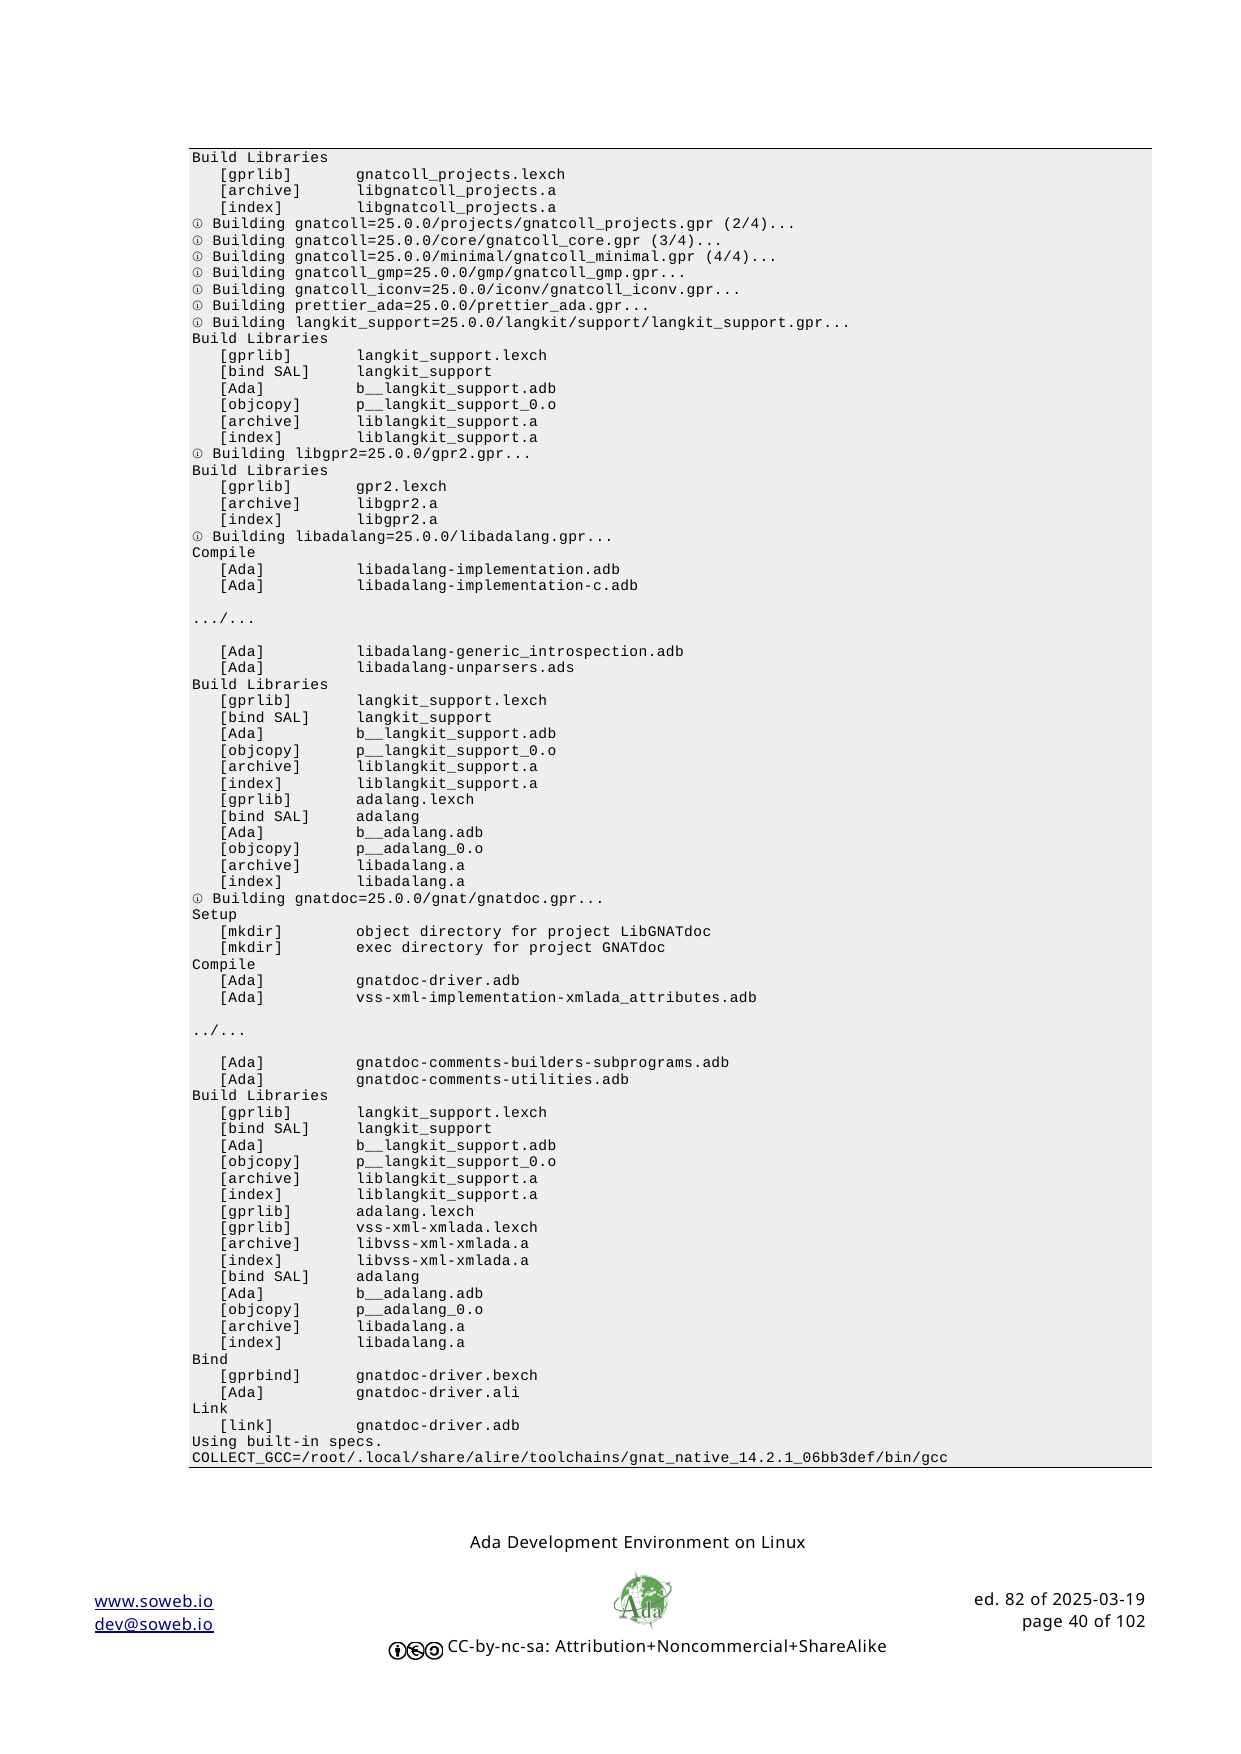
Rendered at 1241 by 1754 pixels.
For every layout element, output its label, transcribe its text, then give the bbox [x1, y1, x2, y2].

list [index] libgpr2.a [189, 510, 1152, 526]
list [objcopy] p__adalang_0.o [189, 1300, 1152, 1316]
list Build Libraries [189, 149, 1152, 164]
list [gprlib] gnatcoll_projects.lexch [189, 164, 1152, 181]
list [Ada] libadalang-implementation-c.adb [189, 576, 1152, 592]
list [Ada] gnatdoc-comments-utilities.adb [189, 1069, 1152, 1086]
list ../... [189, 1003, 1152, 1053]
list [index] liblangkit_support.a [189, 1184, 1152, 1201]
list ⓘ Building prettier_ada=25.0.0/prettier_ada.gpr... [189, 296, 1152, 312]
list [gprbind] gnatdoc-driver.bexch [189, 1366, 1152, 1382]
list Link [189, 1398, 1152, 1415]
list [objcopy] p__adalang_0.o [189, 839, 1152, 855]
list [index] libvss-xml-xmlada.a [189, 1250, 1152, 1267]
list [Ada] vss-xml-implementation-xmlada_attributes.adb [189, 987, 1152, 1003]
list [index] libgnatcoll_projects.a [189, 197, 1152, 213]
list .../... [189, 592, 1152, 641]
list [gprlib] gpr2.lexch [189, 477, 1152, 493]
list [gprlib] langkit_support.lexch [189, 691, 1152, 707]
list [Ada] b__adalang.adb [189, 822, 1152, 839]
list [link] gnatdoc-driver.adb [189, 1415, 1152, 1431]
list [gprlib] langkit_support.lexch [189, 345, 1152, 362]
picture [613, 1571, 672, 1630]
list Compile [189, 954, 1152, 971]
list Build Libraries [189, 674, 1152, 691]
list [index] liblangkit_support.a [189, 773, 1152, 789]
list [bind SAL] langkit_support [189, 362, 1152, 378]
list [bind SAL] adalang [189, 806, 1152, 822]
list ⓘ Building langkit_support=25.0.0/langkit/support/langkit_support.gpr... [189, 312, 1152, 329]
list [objcopy] p__langkit_support_0.o [189, 740, 1152, 757]
list Build Libraries [189, 460, 1152, 477]
list ⓘ Building gnatcoll=25.0.0/minimal/gnatcoll_minimal.gpr (4/4)... [189, 246, 1152, 263]
list [Ada] libadalang-implementation.adb [189, 559, 1152, 576]
list [objcopy] p__langkit_support_0.o [189, 394, 1152, 411]
list [archive] libgpr2.a [189, 493, 1152, 510]
list Compile [189, 543, 1152, 559]
list [bind SAL] adalang [189, 1267, 1152, 1283]
list ⓘ Building libadalang=25.0.0/libadalang.gpr... [189, 526, 1152, 543]
list [archive] libvss-xml-xmlada.a [189, 1234, 1152, 1250]
list [Ada] libadalang-unparsers.ads [189, 658, 1152, 674]
list [gprlib] langkit_support.lexch [189, 1102, 1152, 1119]
list [index] libadalang.a [189, 1333, 1152, 1349]
list [gprlib] adalang.lexch [189, 789, 1152, 806]
list Build Libraries [189, 1086, 1152, 1102]
list ⓘ Building gnatdoc=25.0.0/gnat/gnatdoc.gpr... [189, 888, 1152, 905]
list [mkdir] object directory for project LibGNATdoc [189, 921, 1152, 938]
list COLLECT_GCC=/root/.local/share/alire/toolchains/gnat_native_14.2.1_06bb3def/bin/gcc [189, 1448, 1152, 1467]
list [Ada] gnatdoc-comments-builders-subprograms.adb [189, 1053, 1152, 1069]
list ⓘ Building gnatcoll_gmp=25.0.0/gmp/gnatcoll_gmp.gpr... [189, 263, 1152, 279]
picture [388, 1642, 443, 1660]
list [archive] liblangkit_support.a [189, 411, 1152, 427]
list Build Libraries [189, 329, 1152, 345]
list [Ada] gnatdoc-driver.adb [189, 971, 1152, 987]
list ⓘ Building libgpr2=25.0.0/gpr2.gpr... [189, 444, 1152, 460]
list [Ada] libadalang-generic_introspection.adb [189, 641, 1152, 658]
list ⓘ Building gnatcoll=25.0.0/core/gnatcoll_core.gpr (3/4)... [189, 230, 1152, 246]
list [archive] liblangkit_support.a [189, 1168, 1152, 1184]
list [objcopy] p__langkit_support_0.o [189, 1152, 1152, 1168]
list Setup [189, 905, 1152, 921]
list [archive] libgnatcoll_projects.a [189, 181, 1152, 197]
list [Ada] b__langkit_support.adb [189, 378, 1152, 394]
list [Ada] gnatdoc-driver.ali [189, 1382, 1152, 1398]
list [archive] libadalang.a [189, 1316, 1152, 1333]
list [gprlib] vss-xml-xmlada.lexch [189, 1217, 1152, 1234]
list [bind SAL] langkit_support [189, 707, 1152, 724]
list [Ada] b__langkit_support.adb [189, 724, 1152, 740]
list [index] libadalang.a [189, 872, 1152, 888]
list [index] liblangkit_support.a [189, 427, 1152, 444]
list ⓘ Building gnatcoll=25.0.0/projects/gnatcoll_projects.gpr (2/4)... [189, 213, 1152, 230]
list [Ada] b__adalang.adb [189, 1283, 1152, 1300]
list Bind [189, 1349, 1152, 1366]
list [archive] liblangkit_support.a [189, 757, 1152, 773]
list [Ada] b__langkit_support.adb [189, 1135, 1152, 1152]
list [gprlib] adalang.lexch [189, 1201, 1152, 1217]
list Using built-in specs. [189, 1431, 1152, 1448]
list [archive] libadalang.a [189, 855, 1152, 872]
list ⓘ Building gnatcoll_iconv=25.0.0/iconv/gnatcoll_iconv.gpr... [189, 279, 1152, 296]
list [mkdir] exec directory for project GNATdoc [189, 938, 1152, 954]
list [bind SAL] langkit_support [189, 1119, 1152, 1135]
